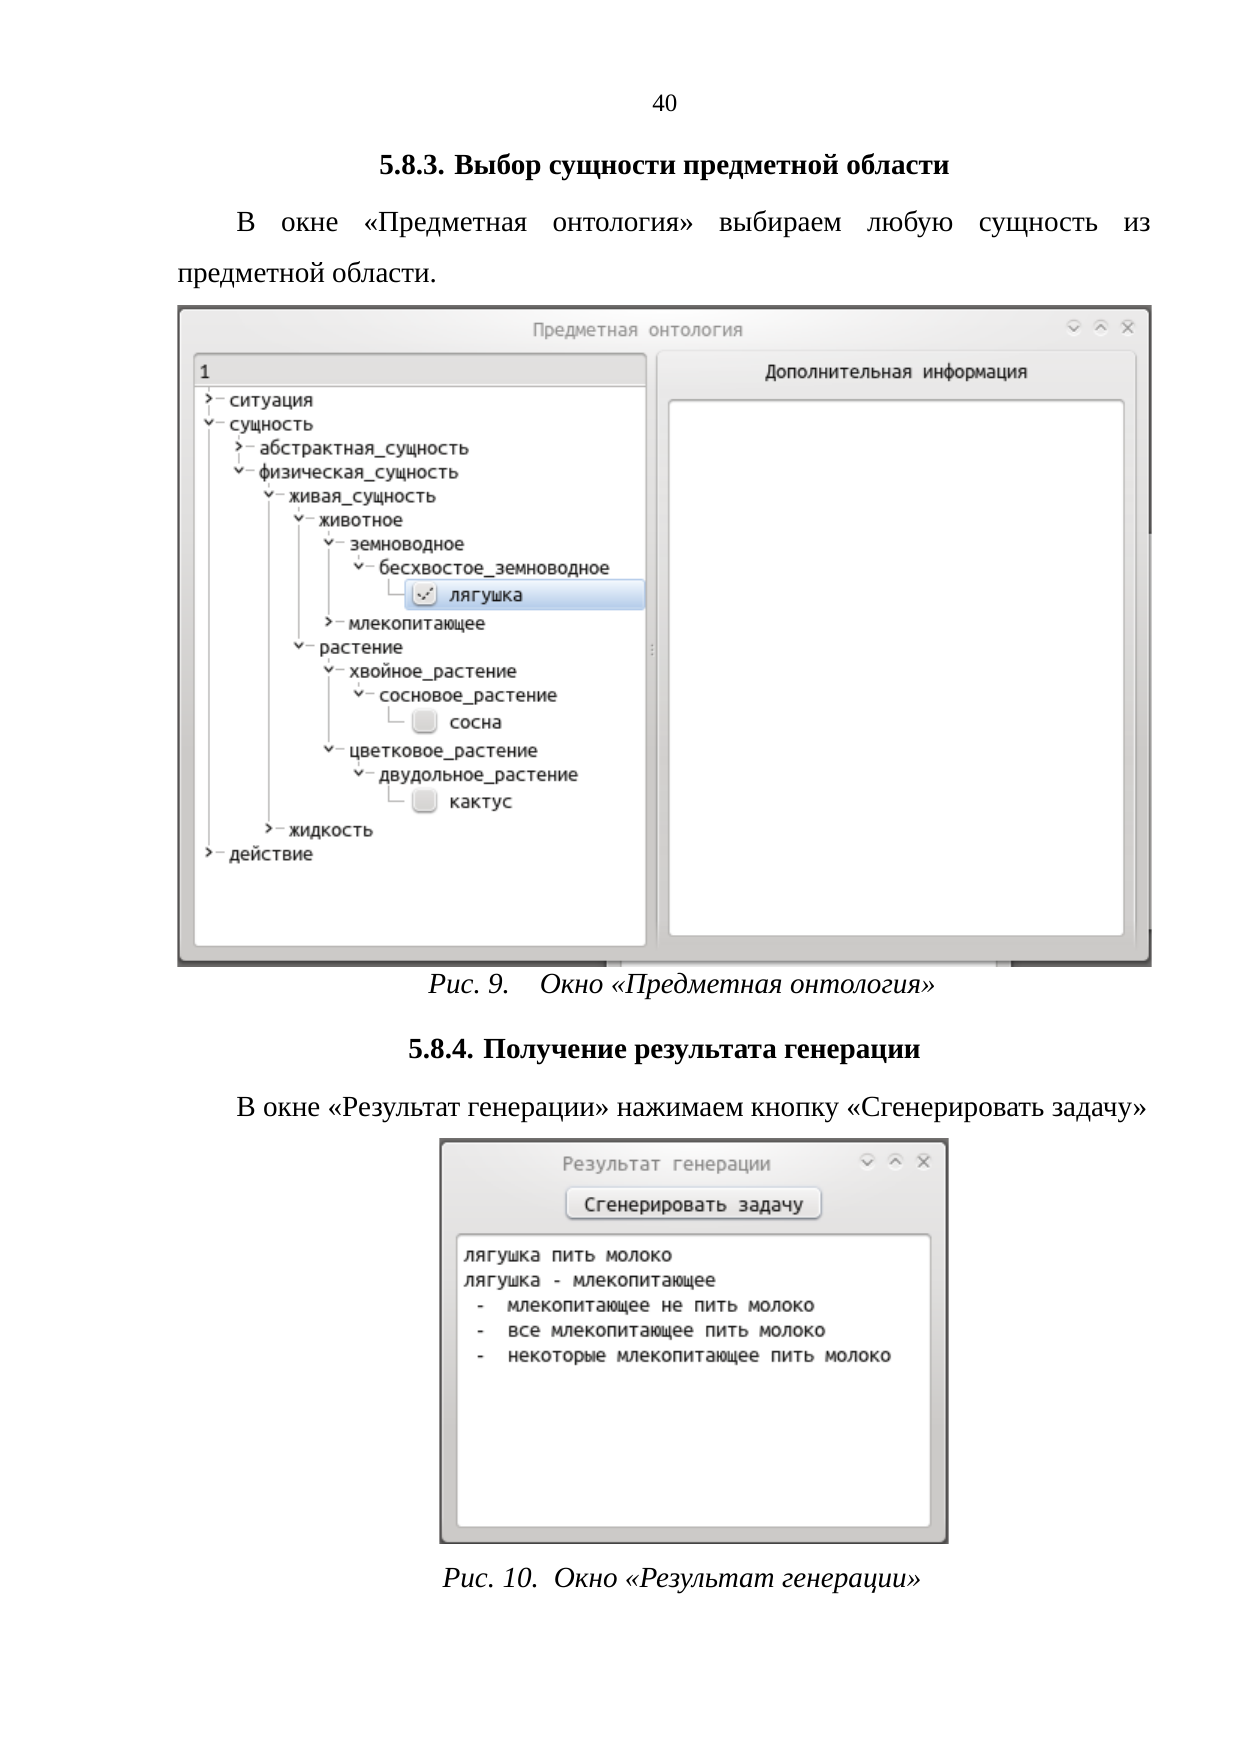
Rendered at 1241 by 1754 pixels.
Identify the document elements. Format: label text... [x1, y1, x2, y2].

subtitle Выбор сущности предметной области [177, 147, 1152, 180]
list Окно «Предметная онтология» [215, 967, 1152, 1000]
picture [439, 1138, 949, 1544]
picture [177, 305, 1152, 967]
text В окне «Предметная онтология» выбираем любую сущность из предметной области. [177, 204, 1152, 288]
text В окне «Результат генерации» нажимаем кнопку «Сгенерировать задачу» [177, 1089, 1152, 1122]
list Окно «Результат генерации» [215, 1560, 1152, 1594]
subtitle Получение результата генерации [177, 1031, 1152, 1064]
